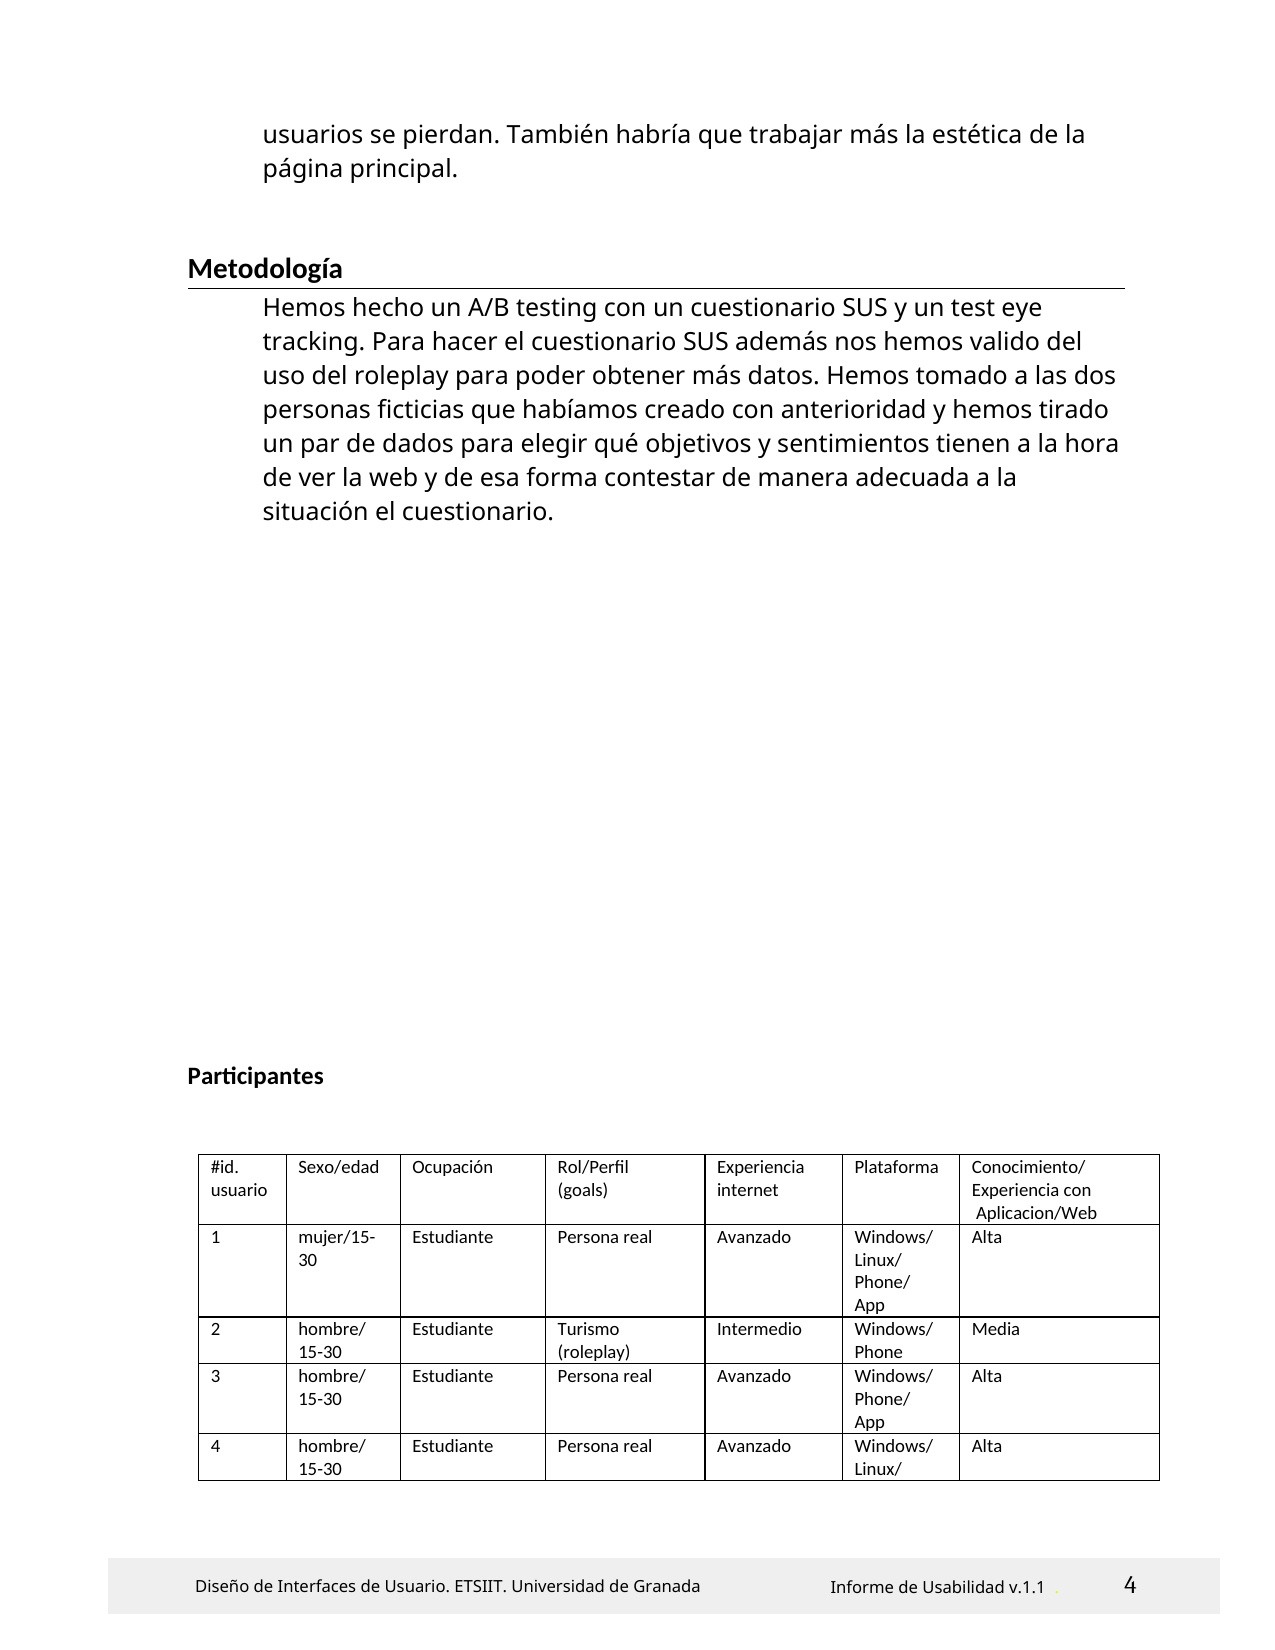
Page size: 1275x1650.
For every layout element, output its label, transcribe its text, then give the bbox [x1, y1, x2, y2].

table_cell Persona real [546, 1225, 704, 1316]
table_cell hombre/15-30 [287, 1318, 400, 1363]
table_cell 1 [199, 1225, 286, 1316]
table_header Ocupación [401, 1155, 545, 1224]
table_cell Persona real [546, 1434, 704, 1480]
table_header Conocimiento/ Experiencia con Aplicacion/Web [960, 1155, 1159, 1224]
table_cell Estudiante [401, 1225, 545, 1316]
text usuarios se pierdan. También habría que trabajar más la estética de la página principal. [262, 117, 1125, 185]
table_header Rol/Perfil (goals) [546, 1155, 704, 1224]
table_cell Estudiante [401, 1364, 545, 1433]
table_cell Turismo (roleplay) [546, 1318, 704, 1363]
table_cell Avanzado [706, 1364, 842, 1433]
table_header Sexo/edad [287, 1155, 400, 1224]
table_cell Persona real [546, 1364, 704, 1433]
table_cell Alta [960, 1434, 1159, 1480]
table_cell Media [960, 1318, 1159, 1363]
table_cell mujer/15-30 [287, 1225, 400, 1316]
table_cell hombre/15-30 [287, 1364, 400, 1433]
table_header #id. usuario [199, 1155, 286, 1224]
text Metodología [187, 250, 1125, 289]
table_cell Alta [960, 1225, 1159, 1316]
table_cell Intermedio [706, 1318, 842, 1363]
table_cell hombre/15-30 [287, 1434, 400, 1480]
table_cell Windows/ Linux/ Phone/ App [843, 1225, 959, 1316]
table_cell 4 [199, 1434, 286, 1480]
table_cell Windows/ Linux/ [843, 1434, 959, 1480]
table_cell Windows/ Phone/ App [843, 1364, 959, 1433]
table_cell Alta [960, 1364, 1159, 1433]
text Hemos hecho un A/B testing con un cuestionario SUS y un test eye tracking. Para hacer el cuestionario SUS además nos hemos valido del uso del roleplay para poder obtener más datos. Hemos tomado a las dos personas ficticias que habíamos creado con anterioridad y hemos tirado un par de dados para elegir qué objetivos y sentimientos tienen a la hora de ver la web y de esa forma contestar de manera adecuada a la situación el cuestionario. [262, 289, 1125, 528]
table_cell Avanzado [706, 1225, 842, 1316]
table_cell 3 [199, 1364, 286, 1433]
table_cell Windows/ Phone [843, 1318, 959, 1363]
table_cell 2 [199, 1318, 286, 1363]
table_header Plataforma [843, 1155, 959, 1224]
table_header Experiencia internet [706, 1155, 842, 1224]
table_cell Avanzado [706, 1434, 842, 1480]
table_cell Estudiante [401, 1318, 545, 1363]
text Participantes [187, 1060, 1125, 1091]
table_cell Estudiante [401, 1434, 545, 1480]
